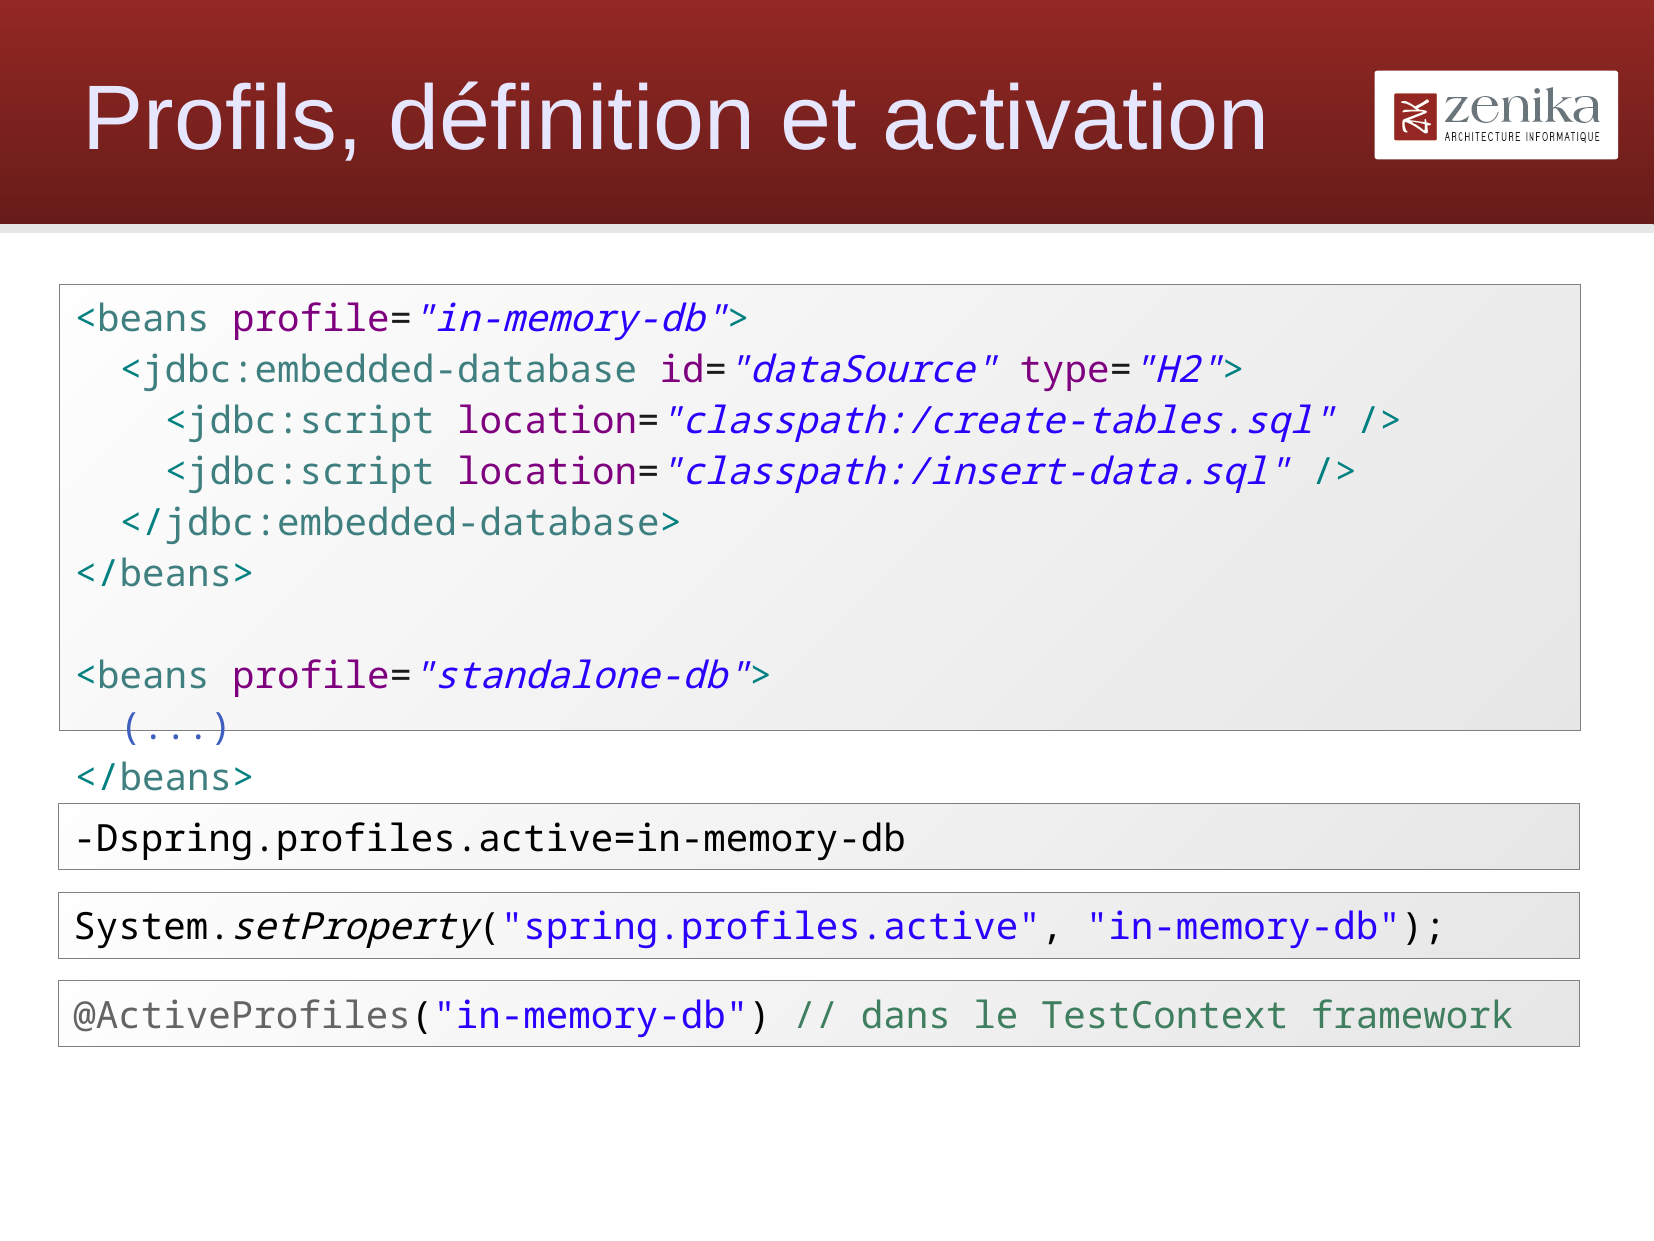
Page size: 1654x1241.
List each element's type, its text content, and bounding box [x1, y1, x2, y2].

title Profils, définition et activation [82, 13, 1571, 222]
text_box -Dspring.profiles.active=in-memory-db [58, 803, 1580, 870]
text_box <beans profile="in-memory-db"> <jdbc:embedded-database id="dataSource" type="H2"> <jdbc:script location="classpath:/create-tables.sql" /> <jdbc:script location="classpath:/insert-data.sql" /> </jdbc:embedded-database> </beans> <beans profile="standalone-db"> (...) </beans> [59, 284, 1581, 731]
text_box @ActiveProfiles("in-memory-db") // dans le TestContext framework [58, 980, 1580, 1047]
text_box System.setProperty("spring.profiles.active", "in-memory-db"); [58, 892, 1580, 959]
picture [1571, 82, 1600, 149]
